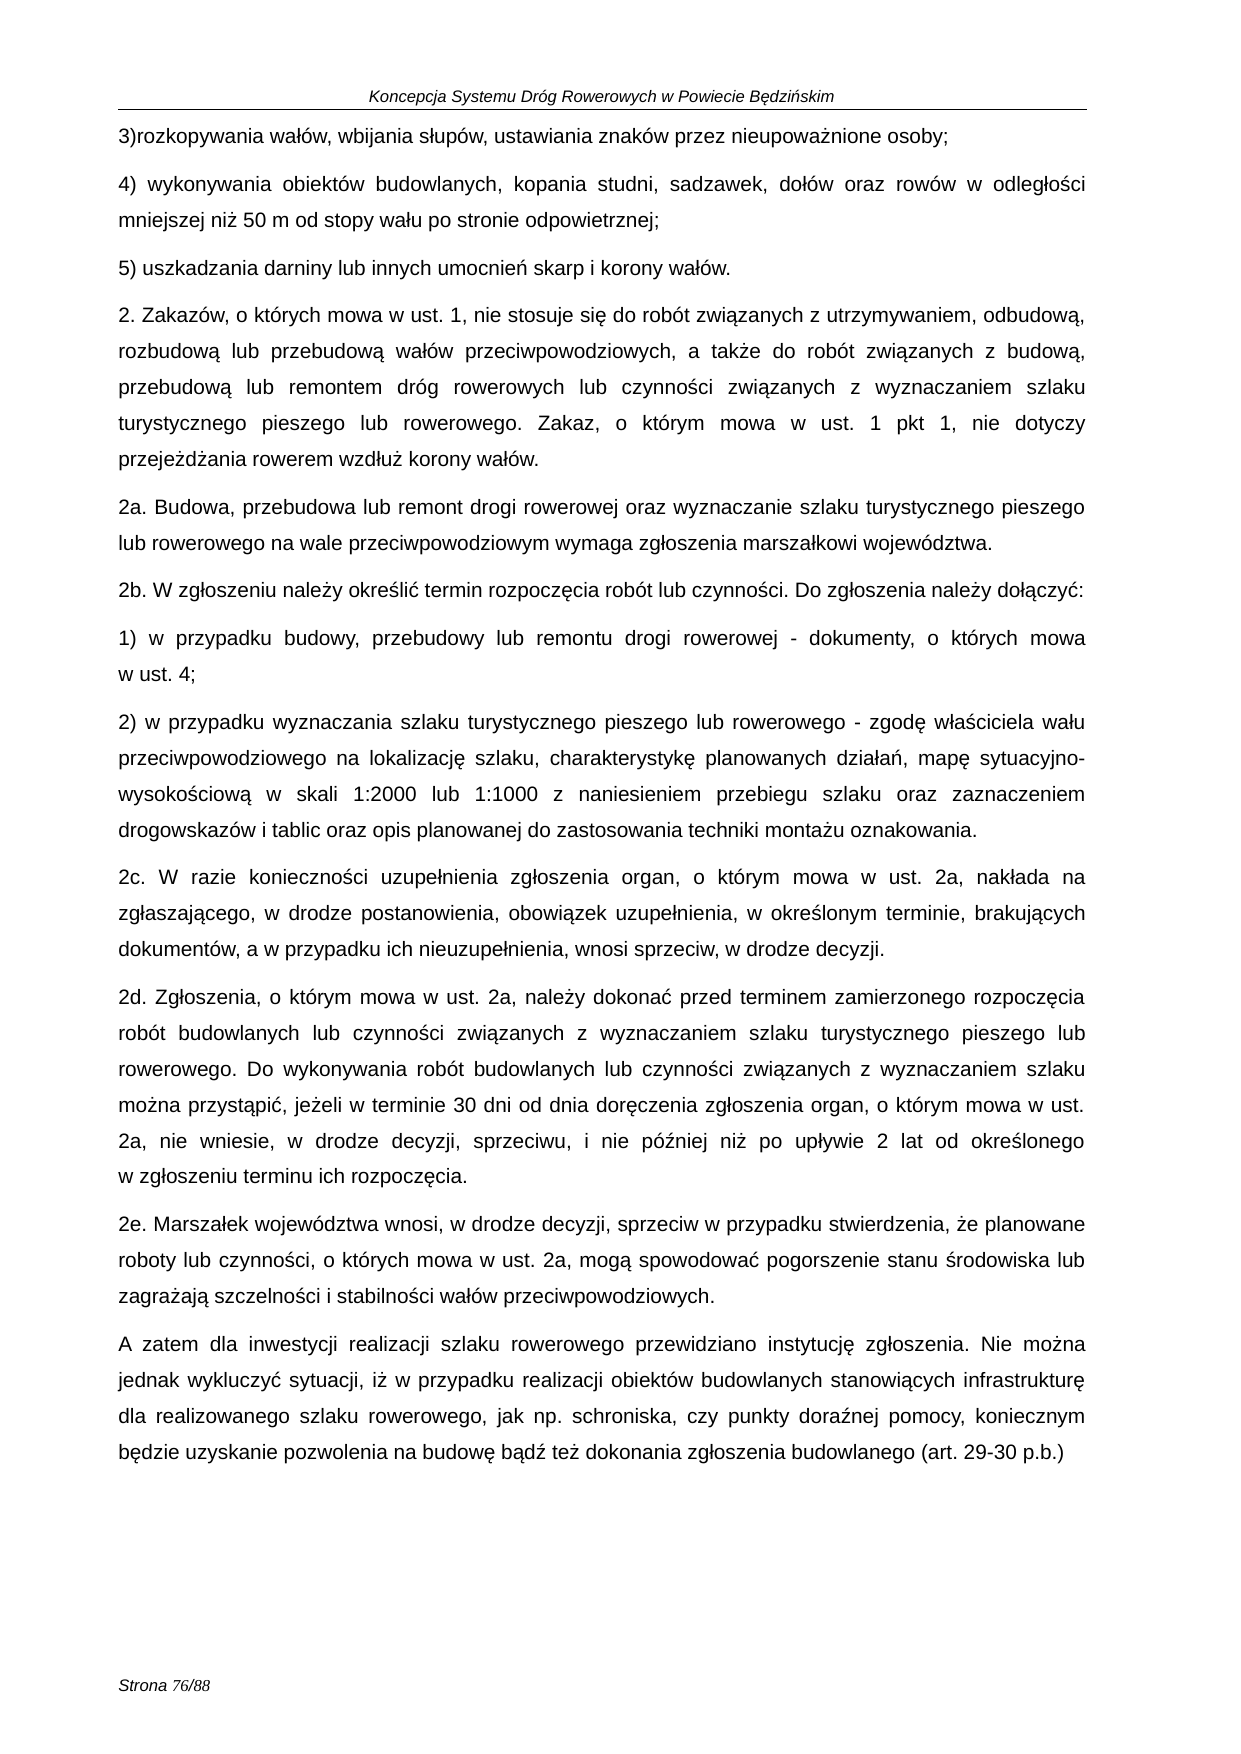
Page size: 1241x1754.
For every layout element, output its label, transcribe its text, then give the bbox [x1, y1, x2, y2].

text 2. Zakazów, o których mowa w ust. 1, nie stosuje się do robót związanych z utrzymywaniem, odbudową, rozbudową lub przebudową wałów przeciwpowodziowych, a także do robót związanych z budową, przebudową lub remontem dróg rowerowych lub czynności związanych z wyznaczaniem szlaku turystycznego pieszego lub rowerowego. Zakaz, o którym mowa w ust. 1 pkt 1, nie dotyczy przejeżdżania rowerem wzdłuż korony wałów. [118, 303, 1087, 471]
text 1) w przypadku budowy, przebudowy lub remontu drogi rowerowej - dokumenty, o których mowa w ust. 4; [118, 626, 1087, 686]
text 2a. Budowa, przebudowa lub remont drogi rowerowej oraz wyznaczanie szlaku turystycznego pieszego lub rowerowego na wale przeciwpowodziowym wymaga zgłoszenia marszałkowi województwa. [118, 494, 1087, 554]
text 2) w przypadku wyznaczania szlaku turystycznego pieszego lub rowerowego - zgodę właściciela wału przeciwpowodziowego na lokalizację szlaku, charakterystykę planowanych działań, mapę sytuacyjno-wysokościową w skali 1:2000 lub 1:1000 z naniesieniem przebiegu szlaku oraz zaznaczeniem drogowskazów i tablic oraz opis planowanej do zastosowania techniki montażu oznakowania. [118, 709, 1087, 841]
text 2c. W razie konieczności uzupełnienia zgłoszenia organ, o którym mowa w ust. 2a, nakłada na zgłaszającego, w drodze postanowienia, obowiązek uzupełnienia, w określonym terminie, brakujących dokumentów, a w przypadku ich nieuzupełnienia, wnosi sprzeciw, w drodze decyzji. [118, 865, 1087, 961]
text 4) wykonywania obiektów budowlanych, kopania studni, sadzawek, dołów oraz rowów w odległości mniejszej niż 50 m od stopy wału po stronie odpowietrznej; [118, 172, 1087, 232]
text 2e. Marszałek województwa wnosi, w drodze decyzji, sprzeciw w przypadku stwierdzenia, że planowane roboty lub czynności, o których mowa w ust. 2a, mogą spowodować pogorszenie stanu środowiska lub zagrażają szczelności i stabilności wałów przeciwpowodziowych. [118, 1212, 1087, 1308]
text 5) uszkadzania darniny lub innych umocnień skarp i korony wałów. [118, 255, 1087, 279]
text A zatem dla inwestycji realizacji szlaku rowerowego przewidziano instytucję zgłoszenia. Nie można jednak wykluczyć sytuacji, iż w przypadku realizacji obiektów budowlanych stanowiących infrastrukturę dla realizowanego szlaku rowerowego, jak np. schroniska, czy punkty doraźnej pomocy, koniecznym będzie uzyskanie pozwolenia na budowę bądź też dokonania zgłoszenia budowlanego (art. 29-30 p.b.) [118, 1332, 1087, 1463]
text 3)rozkopywania wałów, wbijania słupów, ustawiania znaków przez nieupoważnione osoby; [118, 124, 1087, 148]
text 2d. Zgłoszenia, o którym mowa w ust. 2a, należy dokonać przed terminem zamierzonego rozpoczęcia robót budowlanych lub czynności związanych z wyznaczaniem szlaku turystycznego pieszego lub rowerowego. Do wykonywania robót budowlanych lub czynności związanych z wyznaczaniem szlaku można przystąpić, jeżeli w terminie 30 dni od dnia doręczenia zgłoszenia organ, o którym mowa w ust. 2a, nie wniesie, w drodze decyzji, sprzeciwu, i nie później niż po upływie 2 lat od określonego w zgłoszeniu terminu ich rozpoczęcia. [118, 985, 1087, 1188]
text 2b. W zgłoszeniu należy określić termin rozpoczęcia robót lub czynności. Do zgłoszenia należy dołączyć: [118, 578, 1087, 602]
